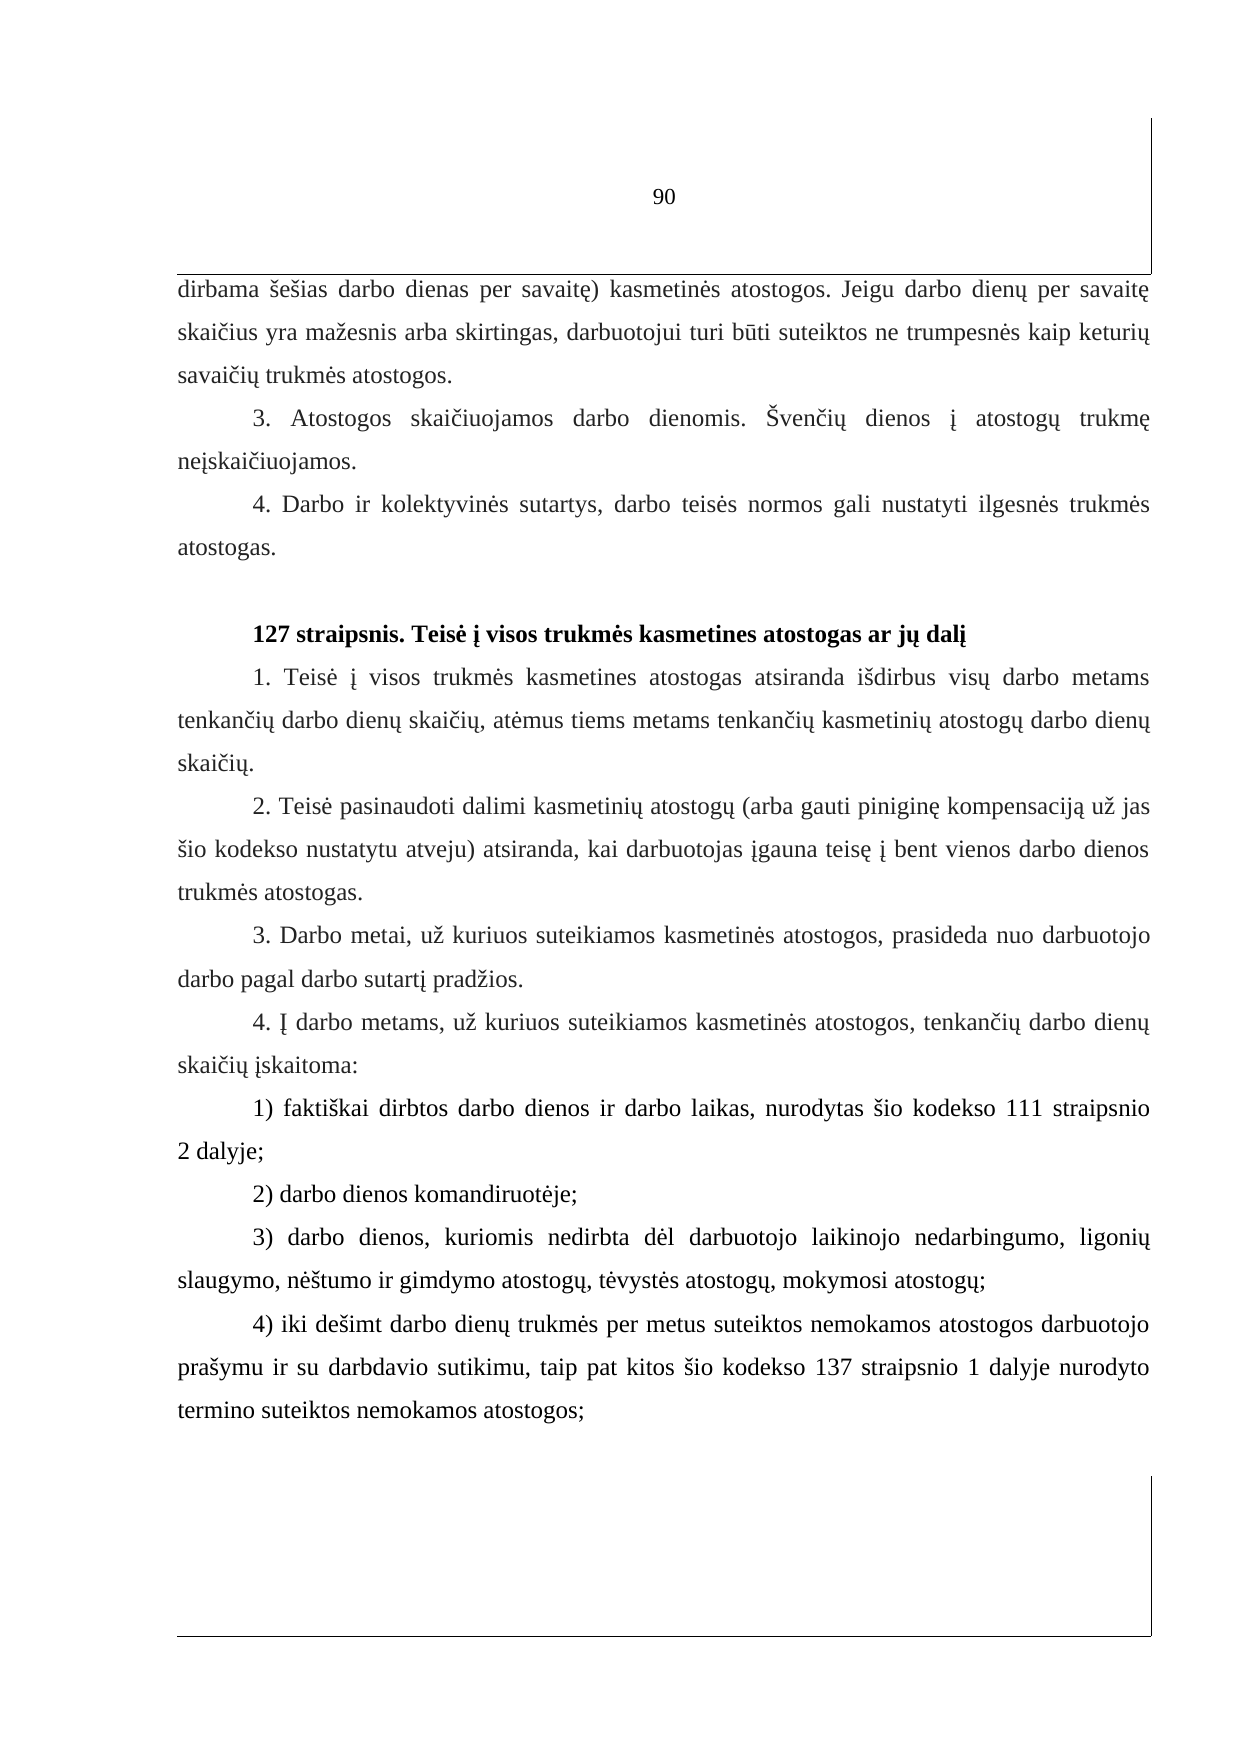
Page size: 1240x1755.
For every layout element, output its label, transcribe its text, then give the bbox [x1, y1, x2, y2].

text 3. Darbo metai, už kuriuos suteikiamos kasmetinės atostogos, prasideda nuo darbuotojo darbo pagal darbo sutartį pradžios. [177, 921, 1151, 992]
text 1. Teisė į visos trukmės kasmetines atostogas atsiranda išdirbus visų darbo metams tenkančių darbo dienų skaičių, atėmus tiems metams tenkančių kasmetinių atostogų darbo dienų skaičių. [177, 662, 1151, 777]
text 2) darbo dienos komandiruotėje; [177, 1179, 1151, 1208]
text 3. Atostogos skaičiuojamos darbo dienomis. Švenčių dienos į atostogų trukmę neįskaičiuojamos. [177, 403, 1151, 475]
text 4. Į darbo metams, už kuriuos suteikiamos kasmetinės atostogos, tenkančių darbo dienų skaičių įskaitoma: [177, 1007, 1151, 1079]
text 3) darbo dienos, kuriomis nedirbta dėl darbuotojo laikinojo nedarbingumo, ligonių slaugymo, nėštumo ir gimdymo atostogų, tėvystės atostogų, mokymosi atostogų; [177, 1222, 1151, 1294]
text 1) faktiškai dirbtos darbo dienos ir darbo laikas, nurodytas šio kodekso 111 straipsnio 2 dalyje; [177, 1093, 1151, 1165]
text 127 straipsnis. Teisė į visos trukmės kasmetines atostogas ar jų dalį [177, 619, 1151, 647]
text 4. Darbo ir kolektyvinės sutartys, darbo teisės normos gali nustatyti ilgesnės trukmės atostogas. [177, 489, 1151, 561]
text dirbama šešias darbo dienas per savaitę) kasmetinės atostogos. Jeigu darbo dienų per savaitę skaičius yra mažesnis arba skirtingas, darbuotojui turi būti suteiktos ne trumpesnės kaip keturių savaičių trukmės atostogos. [177, 274, 1151, 389]
text 4) iki dešimt darbo dienų trukmės per metus suteiktos nemokamos atostogos darbuotojo prašymu ir su darbdavio sutikimu, taip pat kitos šio kodekso 137 straipsnio 1 dalyje nurodyto termino suteiktos nemokamos atostogos; [177, 1309, 1151, 1424]
text 2. Teisė pasinaudoti dalimi kasmetinių atostogų (arba gauti piniginę kompensaciją už jas šio kodekso nustatytu atveju) atsiranda, kai darbuotojas įgauna teisę į bent vienos darbo dienos trukmės atostogas. [177, 791, 1151, 906]
